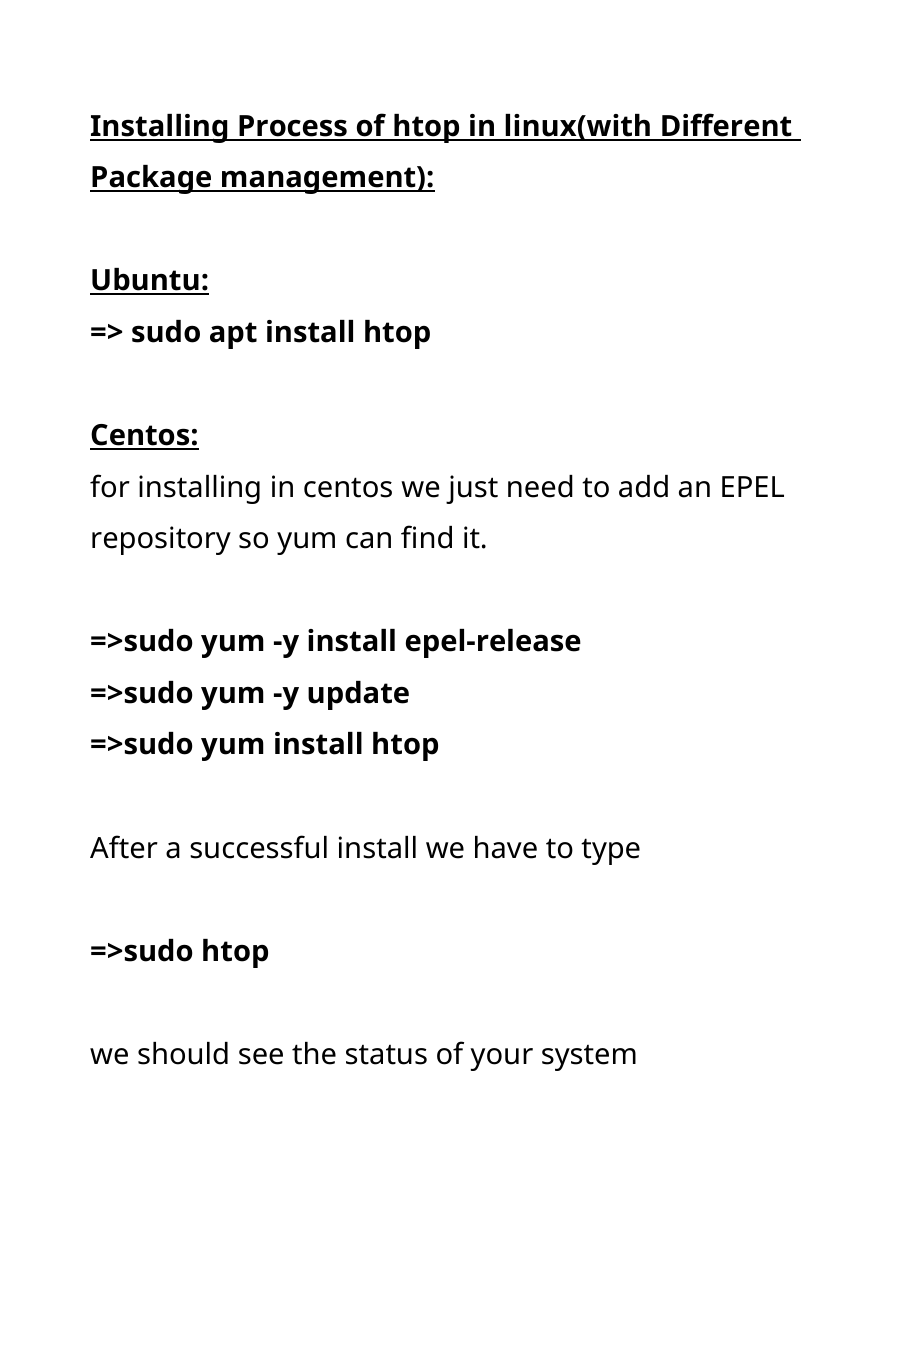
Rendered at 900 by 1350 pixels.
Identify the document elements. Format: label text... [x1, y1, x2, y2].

text After a successful install we have to type [90, 827, 810, 867]
text for installing in centos we just need to add an EPEL repository so yum can find it. [90, 466, 810, 557]
text we should see the status of your system [90, 1033, 810, 1073]
text Installing Process of htop in linux(with Different Package management): [90, 105, 810, 196]
text =>sudo htop [90, 930, 810, 970]
text => sudo apt install htop [90, 311, 810, 351]
text =>sudo yum -y update [90, 672, 810, 712]
text =>sudo yum install htop [90, 724, 810, 763]
text Ubuntu: [90, 260, 810, 299]
text Centos: [90, 414, 810, 454]
text =>sudo yum -y install epel-release [90, 621, 810, 660]
